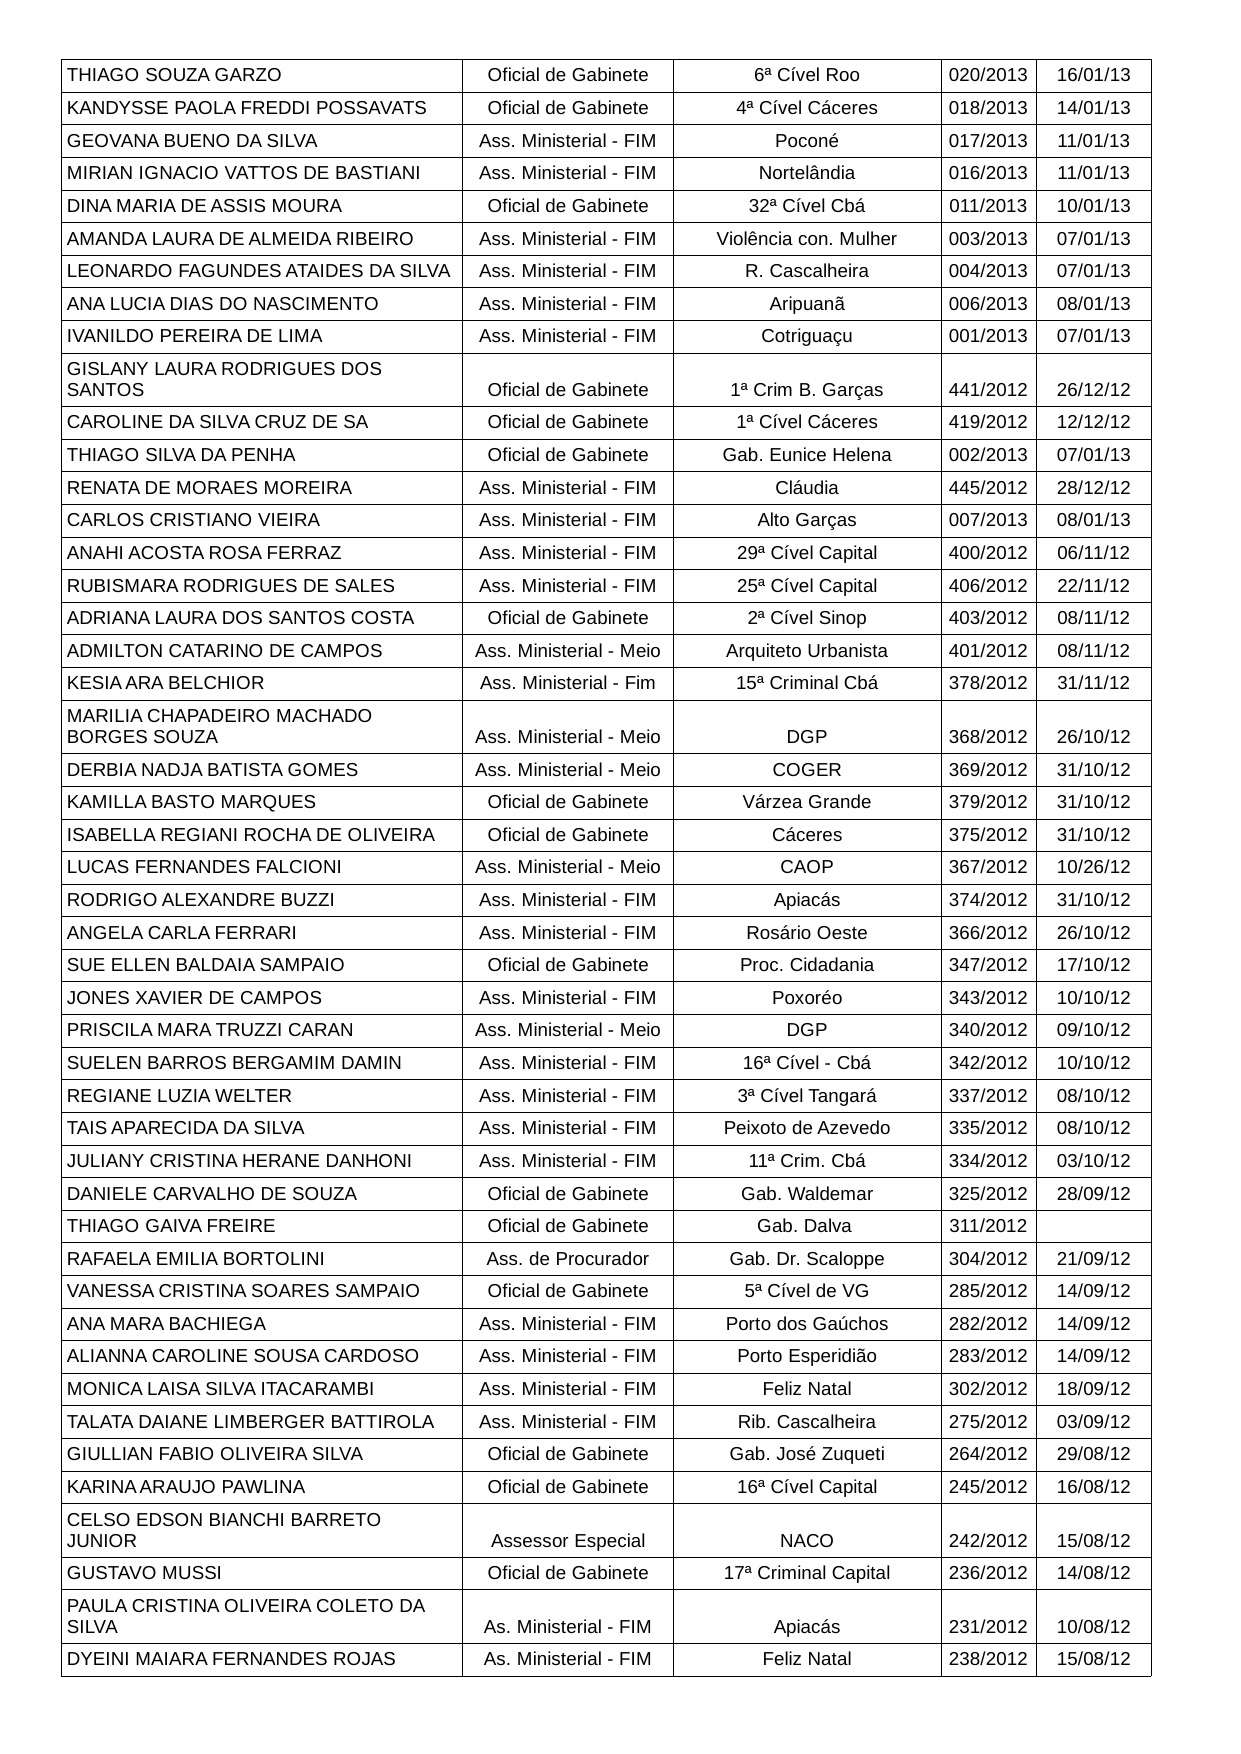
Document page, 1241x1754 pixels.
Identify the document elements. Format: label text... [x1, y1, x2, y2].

table_cell 14/09/12 [1037, 1309, 1151, 1340]
table_cell 21/09/12 [1037, 1243, 1151, 1275]
table_cell 007/2013 [942, 505, 1036, 537]
table_cell Alto Garças [674, 505, 941, 537]
table_cell 2ª Cível Sinop [674, 603, 941, 634]
table_cell 26/10/12 [1037, 701, 1151, 753]
table_cell Cáceres [674, 820, 941, 851]
table_cell DERBIA NADJA BATISTA GOMES [62, 754, 462, 786]
table_cell Rosário Oeste [674, 917, 941, 949]
table_cell 16/01/13 [1037, 60, 1151, 92]
table_cell 283/2012 [942, 1341, 1036, 1373]
table_cell GEOVANA BUENO DA SILVA [62, 125, 462, 157]
table_cell Oficial de Gabinete [463, 354, 673, 406]
table_cell Ass. Ministerial - Meio [463, 701, 673, 753]
table_cell 004/2013 [942, 256, 1036, 287]
table_cell GUSTAVO MUSSI [62, 1558, 462, 1589]
table_cell Ass. Ministerial - FIM [463, 1374, 673, 1405]
table_cell Oficial de Gabinete [463, 1439, 673, 1471]
table_cell Oficial de Gabinete [463, 1472, 673, 1503]
table_cell 304/2012 [942, 1243, 1036, 1275]
table_cell KESIA ARA BELCHIOR [62, 668, 462, 699]
table_cell 07/01/13 [1037, 223, 1151, 255]
table_cell MONICA LAISA SILVA ITACARAMBI [62, 1374, 462, 1405]
table_cell THIAGO GAIVA FREIRE [62, 1211, 462, 1242]
table_cell VANESSA CRISTINA SOARES SAMPAIO [62, 1276, 462, 1307]
table_cell GISLANY LAURA RODRIGUES DOS SANTOS [62, 354, 462, 406]
table_cell Gab. Dr. Scaloppe [674, 1243, 941, 1275]
table_cell 22/11/12 [1037, 570, 1151, 602]
table_cell Oficial de Gabinete [463, 1211, 673, 1242]
table_cell 3ª Cível Tangará [674, 1080, 941, 1112]
table_cell 003/2013 [942, 223, 1036, 255]
table_cell 11/01/13 [1037, 158, 1151, 189]
table_cell 14/01/13 [1037, 93, 1151, 124]
table_cell 1ª Crim B. Garças [674, 354, 941, 406]
table_cell 15ª Criminal Cbá [674, 668, 941, 699]
table_cell 1ª Cível Cáceres [674, 407, 941, 439]
table_cell ADMILTON CATARINO DE CAMPOS [62, 635, 462, 667]
table_cell 347/2012 [942, 950, 1036, 981]
table_cell Ass. Ministerial - FIM [463, 982, 673, 1014]
table_cell 14/09/12 [1037, 1341, 1151, 1373]
table_cell TALATA DAIANE LIMBERGER BATTIROLA [62, 1406, 462, 1438]
table_cell R. Cascalheira [674, 256, 941, 287]
table_cell LUCAS FERNANDES FALCIONI [62, 852, 462, 884]
table_cell Ass. Ministerial - FIM [463, 1113, 673, 1144]
table_cell Ass. Ministerial - FIM [463, 1309, 673, 1340]
table_cell KARINA ARAUJO PAWLINA [62, 1472, 462, 1503]
table_cell 26/10/12 [1037, 917, 1151, 949]
table_cell 368/2012 [942, 701, 1036, 753]
table_cell MARILIA CHAPADEIRO MACHADO BORGES SOUZA [62, 701, 462, 753]
table_cell As. Ministerial - FIM [463, 1590, 673, 1643]
table_cell 11ª Crim. Cbá [674, 1146, 941, 1177]
table_cell 10/08/12 [1037, 1590, 1151, 1643]
table_cell 6ª Cível Roo [674, 60, 941, 92]
table_cell 245/2012 [942, 1472, 1036, 1503]
table_cell 302/2012 [942, 1374, 1036, 1405]
table_cell Oficial de Gabinete [463, 603, 673, 634]
table_cell THIAGO SOUZA GARZO [62, 60, 462, 92]
table_cell 31/10/12 [1037, 820, 1151, 851]
table_cell 011/2013 [942, 191, 1036, 222]
table_cell 441/2012 [942, 354, 1036, 406]
table_cell 242/2012 [942, 1504, 1036, 1557]
table_cell DGP [674, 701, 941, 753]
table_cell 375/2012 [942, 820, 1036, 851]
table_cell 238/2012 [942, 1644, 1036, 1676]
table_cell 10/10/12 [1037, 982, 1151, 1014]
table_cell Porto dos Gaúchos [674, 1309, 941, 1340]
table_cell AMANDA LAURA DE ALMEIDA RIBEIRO [62, 223, 462, 255]
table_cell CAOP [674, 852, 941, 884]
table_cell Nortelândia [674, 158, 941, 189]
table_cell NACO [674, 1504, 941, 1557]
table_cell 12/12/12 [1037, 407, 1151, 439]
table_cell 334/2012 [942, 1146, 1036, 1177]
table_cell Ass. Ministerial - FIM [463, 125, 673, 157]
table_cell Feliz Natal [674, 1374, 941, 1405]
table_cell SUE ELLEN BALDAIA SAMPAIO [62, 950, 462, 981]
table_cell Ass. Ministerial - FIM [463, 472, 673, 504]
table_cell 374/2012 [942, 885, 1036, 916]
table_cell ISABELLA REGIANI ROCHA DE OLIVEIRA [62, 820, 462, 851]
table_cell 001/2013 [942, 321, 1036, 352]
table_cell Violência con. Mulher [674, 223, 941, 255]
table_cell 06/11/12 [1037, 538, 1151, 569]
table_cell ANA LUCIA DIAS DO NASCIMENTO [62, 288, 462, 320]
table_cell THIAGO SILVA DA PENHA [62, 440, 462, 471]
table_cell 31/10/12 [1037, 885, 1151, 916]
table_cell 08/01/13 [1037, 288, 1151, 320]
table_cell 28/09/12 [1037, 1178, 1151, 1210]
table_cell MIRIAN IGNACIO VATTOS DE BASTIANI [62, 158, 462, 189]
table_cell 32ª Cível Cbá [674, 191, 941, 222]
table_cell Ass. Ministerial - FIM [463, 1341, 673, 1373]
table_cell Feliz Natal [674, 1644, 941, 1676]
table_cell REGIANE LUZIA WELTER [62, 1080, 462, 1112]
table_cell 26/12/12 [1037, 354, 1151, 406]
table_cell 343/2012 [942, 982, 1036, 1014]
table_cell 07/01/13 [1037, 321, 1151, 352]
table_cell 08/10/12 [1037, 1113, 1151, 1144]
table_cell As. Ministerial - FIM [463, 1644, 673, 1676]
table_cell ANAHI ACOSTA ROSA FERRAZ [62, 538, 462, 569]
table_cell 07/01/13 [1037, 256, 1151, 287]
table_cell ADRIANA LAURA DOS SANTOS COSTA [62, 603, 462, 634]
table_cell Várzea Grande [674, 787, 941, 818]
table_cell Ass. Ministerial - FIM [463, 505, 673, 537]
table_cell 231/2012 [942, 1590, 1036, 1643]
table_cell Ass. de Procurador [463, 1243, 673, 1275]
table_cell 03/10/12 [1037, 1146, 1151, 1177]
table_cell Ass. Ministerial - FIM [463, 1146, 673, 1177]
table_cell 285/2012 [942, 1276, 1036, 1307]
table_cell 08/01/13 [1037, 505, 1151, 537]
table_cell 09/10/12 [1037, 1015, 1151, 1047]
table_cell Ass. Ministerial - Meio [463, 635, 673, 667]
table_cell 08/10/12 [1037, 1080, 1151, 1112]
table_cell 4ª Cível Cáceres [674, 93, 941, 124]
table_cell 275/2012 [942, 1406, 1036, 1438]
table_cell 10/01/13 [1037, 191, 1151, 222]
table_cell CAROLINE DA SILVA CRUZ DE SA [62, 407, 462, 439]
table_cell ALIANNA CAROLINE SOUSA CARDOSO [62, 1341, 462, 1373]
table_cell 369/2012 [942, 754, 1036, 786]
table_cell Oficial de Gabinete [463, 191, 673, 222]
table_cell 002/2013 [942, 440, 1036, 471]
table_cell Ass. Ministerial - FIM [463, 158, 673, 189]
table_cell Ass. Ministerial - FIM [463, 288, 673, 320]
table_cell PRISCILA MARA TRUZZI CARAN [62, 1015, 462, 1047]
table_cell 16ª Cível - Cbá [674, 1048, 941, 1079]
table_cell Oficial de Gabinete [463, 950, 673, 981]
table_cell SUELEN BARROS BERGAMIM DAMIN [62, 1048, 462, 1079]
table_cell Cotriguaçu [674, 321, 941, 352]
table_cell GIULLIAN FABIO OLIVEIRA SILVA [62, 1439, 462, 1471]
table_cell DANIELE CARVALHO DE SOUZA [62, 1178, 462, 1210]
table_cell Ass. Ministerial - FIM [463, 223, 673, 255]
table_cell 342/2012 [942, 1048, 1036, 1079]
table_cell Peixoto de Azevedo [674, 1113, 941, 1144]
table_cell [1037, 1211, 1151, 1242]
table_cell Assessor Especial [463, 1504, 673, 1557]
table_cell ANA MARA BACHIEGA [62, 1309, 462, 1340]
table_cell 400/2012 [942, 538, 1036, 569]
table_cell Ass. Ministerial - Meio [463, 754, 673, 786]
table_cell 15/08/12 [1037, 1644, 1151, 1676]
table_cell 17/10/12 [1037, 950, 1151, 981]
table_cell 236/2012 [942, 1558, 1036, 1589]
table_cell CELSO EDSON BIANCHI BARRETO JUNIOR [62, 1504, 462, 1557]
table_cell Arquiteto Urbanista [674, 635, 941, 667]
table_cell 16ª Cível Capital [674, 1472, 941, 1503]
table_cell Oficial de Gabinete [463, 440, 673, 471]
table_cell Oficial de Gabinete [463, 1178, 673, 1210]
table_cell 15/08/12 [1037, 1504, 1151, 1557]
table_cell 26/10/12 [1037, 852, 1151, 884]
table_cell 367/2012 [942, 852, 1036, 884]
table_cell 29ª Cível Capital [674, 538, 941, 569]
table_cell COGER [674, 754, 941, 786]
table_cell DGP [674, 1015, 941, 1047]
table_cell LEONARDO FAGUNDES ATAIDES DA SILVA [62, 256, 462, 287]
table_cell 5ª Cível de VG [674, 1276, 941, 1307]
table_cell 016/2013 [942, 158, 1036, 189]
table_cell Apiacás [674, 1590, 941, 1643]
table_cell 366/2012 [942, 917, 1036, 949]
table_cell 335/2012 [942, 1113, 1036, 1144]
table_cell 28/12/12 [1037, 472, 1151, 504]
table_cell Ass. Ministerial - FIM [463, 885, 673, 916]
table_cell Poxoréo [674, 982, 941, 1014]
table_cell Oficial de Gabinete [463, 60, 673, 92]
table_cell 282/2012 [942, 1309, 1036, 1340]
table_cell Ass. Ministerial - FIM [463, 1048, 673, 1079]
table_cell Ass. Ministerial - FIM [463, 1406, 673, 1438]
table_cell 31/10/12 [1037, 754, 1151, 786]
table_cell Ass. Ministerial - FIM [463, 1080, 673, 1112]
table_cell Proc. Cidadania [674, 950, 941, 981]
table_cell 419/2012 [942, 407, 1036, 439]
table_cell 340/2012 [942, 1015, 1036, 1047]
table_cell ANGELA CARLA FERRARI [62, 917, 462, 949]
table_cell Ass. Ministerial - FIM [463, 538, 673, 569]
table_cell Gab. Eunice Helena [674, 440, 941, 471]
table_cell Gab. Dalva [674, 1211, 941, 1242]
table_cell 14/08/12 [1037, 1558, 1151, 1589]
table_cell 07/01/13 [1037, 440, 1151, 471]
table_cell 17ª Criminal Capital [674, 1558, 941, 1589]
table_cell Oficial de Gabinete [463, 820, 673, 851]
table_cell 006/2013 [942, 288, 1036, 320]
table_cell 11/01/13 [1037, 125, 1151, 157]
table_cell Gab. Waldemar [674, 1178, 941, 1210]
table_cell 31/11/12 [1037, 668, 1151, 699]
table_cell KANDYSSE PAOLA FREDDI POSSAVATS [62, 93, 462, 124]
table_cell 08/11/12 [1037, 635, 1151, 667]
table_cell CARLOS CRISTIANO VIEIRA [62, 505, 462, 537]
table_cell Ass. Ministerial - FIM [463, 917, 673, 949]
table_cell Rib. Cascalheira [674, 1406, 941, 1438]
table_cell Poconé [674, 125, 941, 157]
table_cell 31/10/12 [1037, 787, 1151, 818]
table_cell Oficial de Gabinete [463, 1558, 673, 1589]
table_cell RODRIGO ALEXANDRE BUZZI [62, 885, 462, 916]
table_cell DINA MARIA DE ASSIS MOURA [62, 191, 462, 222]
table_cell 020/2013 [942, 60, 1036, 92]
table_cell 017/2013 [942, 125, 1036, 157]
table_cell IVANILDO PEREIRA DE LIMA [62, 321, 462, 352]
table_cell Apiacás [674, 885, 941, 916]
table_cell Porto Esperidião [674, 1341, 941, 1373]
table_cell Cláudia [674, 472, 941, 504]
table_cell Oficial de Gabinete [463, 93, 673, 124]
table_cell 264/2012 [942, 1439, 1036, 1471]
table_cell 08/11/12 [1037, 603, 1151, 634]
table_cell 445/2012 [942, 472, 1036, 504]
table_cell 25ª Cível Capital [674, 570, 941, 602]
table_cell 018/2013 [942, 93, 1036, 124]
table_cell 406/2012 [942, 570, 1036, 602]
table_cell Oficial de Gabinete [463, 407, 673, 439]
table_cell Ass. Ministerial - FIM [463, 570, 673, 602]
table_cell Ass. Ministerial - Meio [463, 852, 673, 884]
table_cell TAIS APARECIDA DA SILVA [62, 1113, 462, 1144]
table_cell Gab. José Zuqueti [674, 1439, 941, 1471]
table_cell Ass. Ministerial - FIM [463, 256, 673, 287]
table_cell 379/2012 [942, 787, 1036, 818]
table_cell Aripuanã [674, 288, 941, 320]
table_cell Oficial de Gabinete [463, 787, 673, 818]
table_cell RUBISMARA RODRIGUES DE SALES [62, 570, 462, 602]
table_cell 03/09/12 [1037, 1406, 1151, 1438]
table_cell 16/08/12 [1037, 1472, 1151, 1503]
table_cell Ass. Ministerial - FIM [463, 321, 673, 352]
table_cell 403/2012 [942, 603, 1036, 634]
table_cell Ass. Ministerial - Fim [463, 668, 673, 699]
table_cell JULIANY CRISTINA HERANE DANHONI [62, 1146, 462, 1177]
table_cell 325/2012 [942, 1178, 1036, 1210]
table_cell RAFAELA EMILIA BORTOLINI [62, 1243, 462, 1275]
table_cell 18/09/12 [1037, 1374, 1151, 1405]
table_cell Oficial de Gabinete [463, 1276, 673, 1307]
table_cell KAMILLA BASTO MARQUES [62, 787, 462, 818]
table_cell JONES XAVIER DE CAMPOS [62, 982, 462, 1014]
table_cell RENATA DE MORAES MOREIRA [62, 472, 462, 504]
table_cell 29/08/12 [1037, 1439, 1151, 1471]
table_cell 401/2012 [942, 635, 1036, 667]
table_cell Ass. Ministerial - Meio [463, 1015, 673, 1047]
table_cell 10/10/12 [1037, 1048, 1151, 1079]
table_cell 311/2012 [942, 1211, 1036, 1242]
table_cell 337/2012 [942, 1080, 1036, 1112]
table_cell 378/2012 [942, 668, 1036, 699]
table_cell 14/09/12 [1037, 1276, 1151, 1307]
table_cell DYEINI MAIARA FERNANDES ROJAS [62, 1644, 462, 1676]
table_cell PAULA CRISTINA OLIVEIRA COLETO DA SILVA [62, 1590, 462, 1643]
